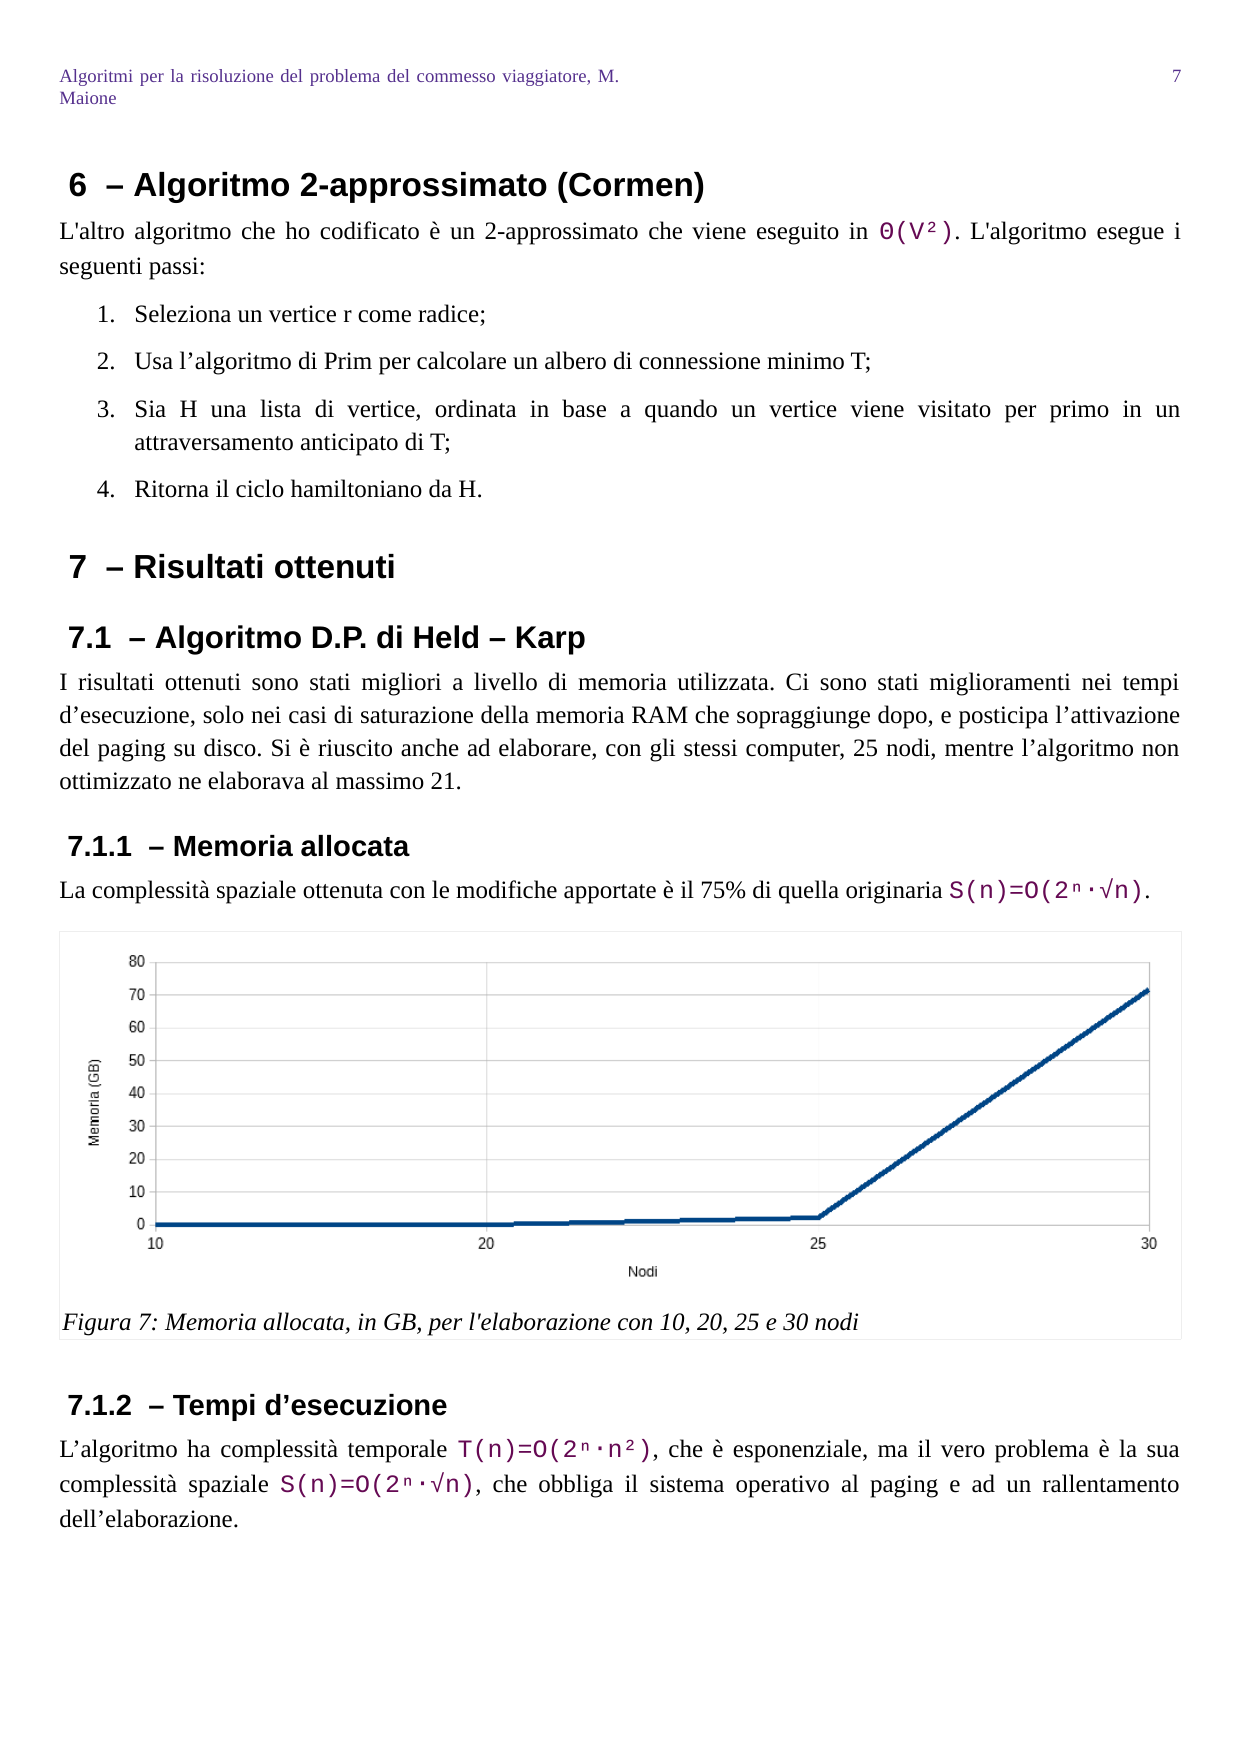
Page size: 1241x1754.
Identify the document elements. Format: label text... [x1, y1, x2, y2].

subtitle Algoritmo D.P. di Held – Karp [59, 619, 1181, 655]
subtitle Memoria allocata [59, 829, 1181, 862]
subtitle Risultati ottenuti [59, 547, 1181, 586]
subtitle Algoritmo 2-approssimato (Cormen) [59, 165, 1181, 203]
subtitle Tempi d’esecuzione [59, 1388, 1181, 1422]
text I risultati ottenuti sono stati migliori a livello di memoria utilizzata. Ci sono stati miglioramenti nei tempi d’esecuzione, solo nei casi di saturazione della memoria RAM che sopraggiunge dopo, e posticipa l’attivazione del paging su disco. Si è riuscito anche ad elaborare, con gli stessi computer, 25 nodi, mentre l’algoritmo non ottimizzato ne elaborava al massimo 21. [59, 667, 1181, 795]
text L’algoritmo ha complessità temporale T(n)=O(2ⁿ⋅n²), che è esponenziale, ma il vero problema è la sua complessità spaziale S(n)=O(2ⁿ⋅√n), che obbliga il sistema operativo al paging e ad un rallentamento dell’elaborazione. [59, 1434, 1181, 1533]
list Usa l’algoritmo di Prim per calcolare un albero di connessione minimo T; [97, 346, 1181, 375]
list Seleziona un vertice r come radice; [97, 299, 1181, 327]
list Sia H una lista di vertice, ordinata in base a quando un vertice viene visitato per primo in un attraversamento anticipato di T; [97, 394, 1181, 456]
text L'altro algoritmo che ho codificato è un 2-approssimato che viene eseguito in Θ(V²). L'algoritmo esegue i seguenti passi: [59, 216, 1181, 280]
list Ritorna il ciclo hamiltoniano da H. [97, 474, 1181, 503]
picture [62, 946, 1179, 1302]
text Figura 7: Memoria allocata, in GB, per l'elaborazione con 10, 20, 25 e 30 nodi [62, 1302, 1178, 1336]
text La complessità spaziale ottenuta con le modifiche apportate è il 75% di quella originaria S(n)=O(2ⁿ⋅√n). [59, 875, 1181, 906]
